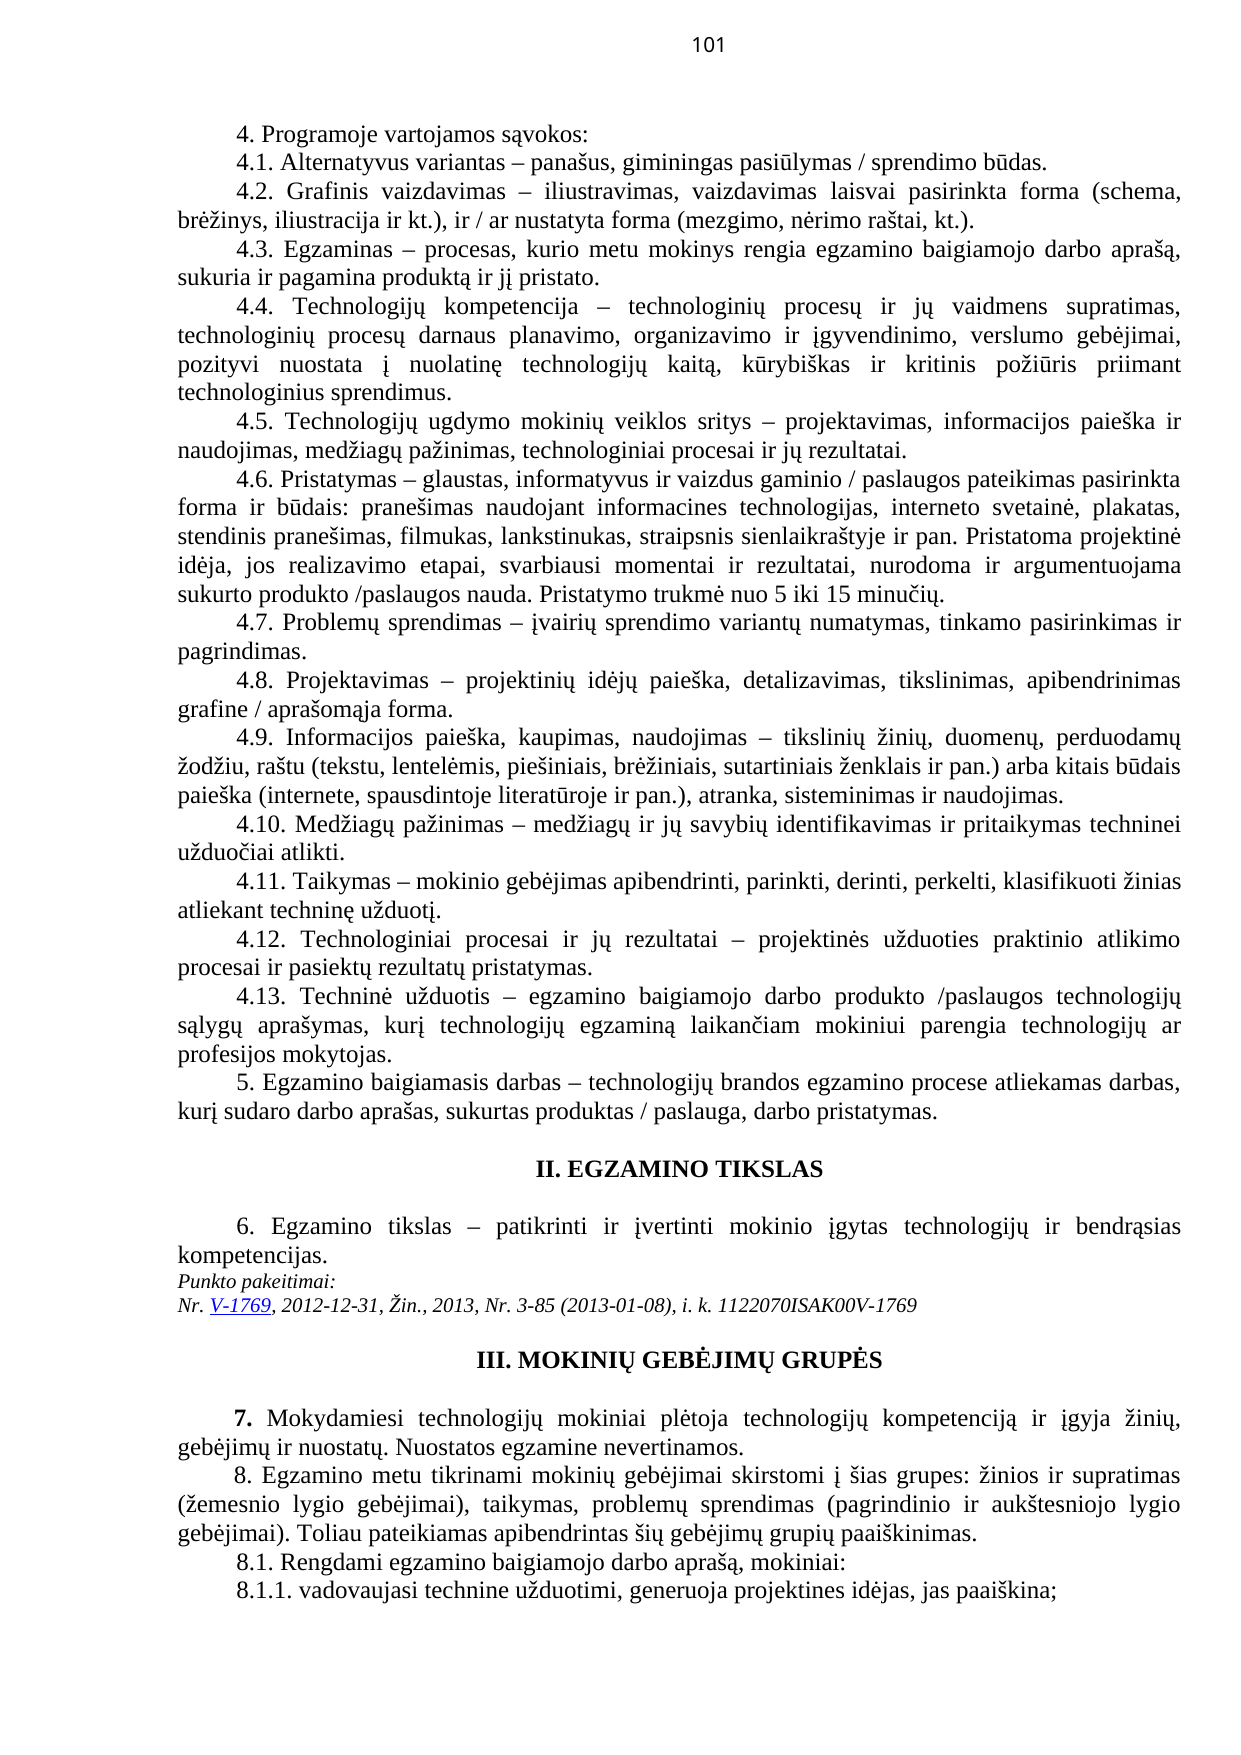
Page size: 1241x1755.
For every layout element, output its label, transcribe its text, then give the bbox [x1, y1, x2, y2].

text 4.2. Grafinis vaizdavimas – iliustravimas, vaizdavimas laisvai pasirinkta forma (schema, brėžinys, iliustracija ir kt.), ir / ar nustatyta forma (mezgimo, nėrimo raštai, kt.). [177, 176, 1182, 234]
text 4. Programoje vartojamos sąvokos: [177, 119, 1182, 147]
text 4.9. Informacijos paieška, kaupimas, naudojimas – tikslinių žinių, duomenų, perduodamų žodžiu, raštu (tekstu, lentelėmis, piešiniais, brėžiniais, sutartiniais ženklais ir pan.) arba kitais būdais paieška (internete, spausdintoje literatūroje ir pan.), atranka, sisteminimas ir naudojimas. [177, 722, 1182, 809]
text 8. Egzamino metu tikrinami mokinių gebėjimai skirstomi į šias grupes: žinios ir supratimas (žemesnio lygio gebėjimai), taikymas, problemų sprendimas (pagrindinio ir aukštesniojo lygio gebėjimai). Toliau pateikiamas apibendrintas šių gebėjimų grupių paaiškinimas. [177, 1461, 1182, 1547]
text 6. Egzamino tikslas – patikrinti ir įvertinti mokinio įgytas technologijų ir bendrąsias kompetencijas. [177, 1211, 1182, 1269]
text 4.10. Medžiagų pažinimas – medžiagų ir jų savybių identifikavimas ir pritaikymas techninei užduočiai atlikti. [177, 809, 1182, 866]
text II. EGZAMINO TIKSLAS [177, 1154, 1182, 1182]
text 8.1.1. vadovaujasi technine užduotimi, generuoja projektines idėjas, jas paaiškina; [177, 1576, 1182, 1604]
text 4.11. Taikymas – mokinio gebėjimas apibendrinti, parinkti, derinti, perkelti, klasifikuoti žinias atliekant techninę užduotį. [177, 866, 1182, 924]
text 4.4. Technologijų kompetencija – technologinių procesų ir jų vaidmens supratimas, technologinių procesų darnaus planavimo, organizavimo ir įgyvendinimo, verslumo gebėjimai, pozityvi nuostata į nuolatinę technologijų kaitą, kūrybiškas ir kritinis požiūris priimant technologinius sprendimus. [177, 291, 1182, 406]
text 4.7. Problemų sprendimas – įvairių sprendimo variantų numatymas, tinkamo pasirinkimas ir pagrindimas. [177, 607, 1182, 665]
text Punkto pakeitimai: [177, 1269, 1182, 1293]
text 4.1. Alternatyvus variantas – panašus, giminingas pasiūlymas / sprendimo būdas. [177, 147, 1182, 176]
text 4.12. Technologiniai procesai ir jų rezultatai – projektinės užduoties praktinio atlikimo procesai ir pasiektų rezultatų pristatymas. [177, 924, 1182, 981]
text 4.13. Techninė užduotis – egzamino baigiamojo darbo produkto /paslaugos technologijų sąlygų aprašymas, kurį technologijų egzaminą laikančiam mokiniui parengia technologijų ar profesijos mokytojas. [177, 981, 1182, 1067]
text 4.5. Technologijų ugdymo mokinių veiklos sritys – projektavimas, informacijos paieška ir naudojimas, medžiagų pažinimas, technologiniai procesai ir jų rezultatai. [177, 406, 1182, 464]
text 8.1. Rengdami egzamino baigiamojo darbo aprašą, mokiniai: [177, 1547, 1182, 1576]
text III. MOKINIŲ GEBĖJIMŲ GRUPĖS [177, 1346, 1182, 1374]
text 4.6. Pristatymas – glaustas, informatyvus ir vaizdus gaminio / paslaugos pateikimas pasirinkta forma ir būdais: pranešimas naudojant informacines technologijas, interneto svetainė, plakatas, stendinis pranešimas, filmukas, lankstinukas, straipsnis sienlaikraštyje ir pan. Pristatoma projektinė idėja, jos realizavimo etapai, svarbiausi momentai ir rezultatai, nurodoma ir argumentuojama sukurto produkto /paslaugos nauda. Pristatymo trukmė nuo 5 iki 15 minučių. [177, 464, 1182, 607]
text 5. Egzamino baigiamasis darbas – technologijų brandos egzamino procese atliekamas darbas, kurį sudaro darbo aprašas, sukurtas produktas / paslauga, darbo pristatymas. [177, 1067, 1182, 1125]
text Nr. V-1769, 2012-12-31, Žin., 2013, Nr. 3-85 (2013-01-08), i. k. 1122070ISAK00V-1769 [177, 1293, 1182, 1317]
text 7. Mokydamiesi technologijų mokiniai plėtoja technologijų kompetenciją ir įgyja žinių, gebėjimų ir nuostatų. Nuostatos egzamine nevertinamos. [177, 1403, 1182, 1461]
text 4.8. Projektavimas – projektinių idėjų paieška, detalizavimas, tikslinimas, apibendrinimas grafine / aprašomąja forma. [177, 665, 1182, 722]
text 4.3. Egzaminas – procesas, kurio metu mokinys rengia egzamino baigiamojo darbo aprašą, sukuria ir pagamina produktą ir jį pristato. [177, 234, 1182, 291]
